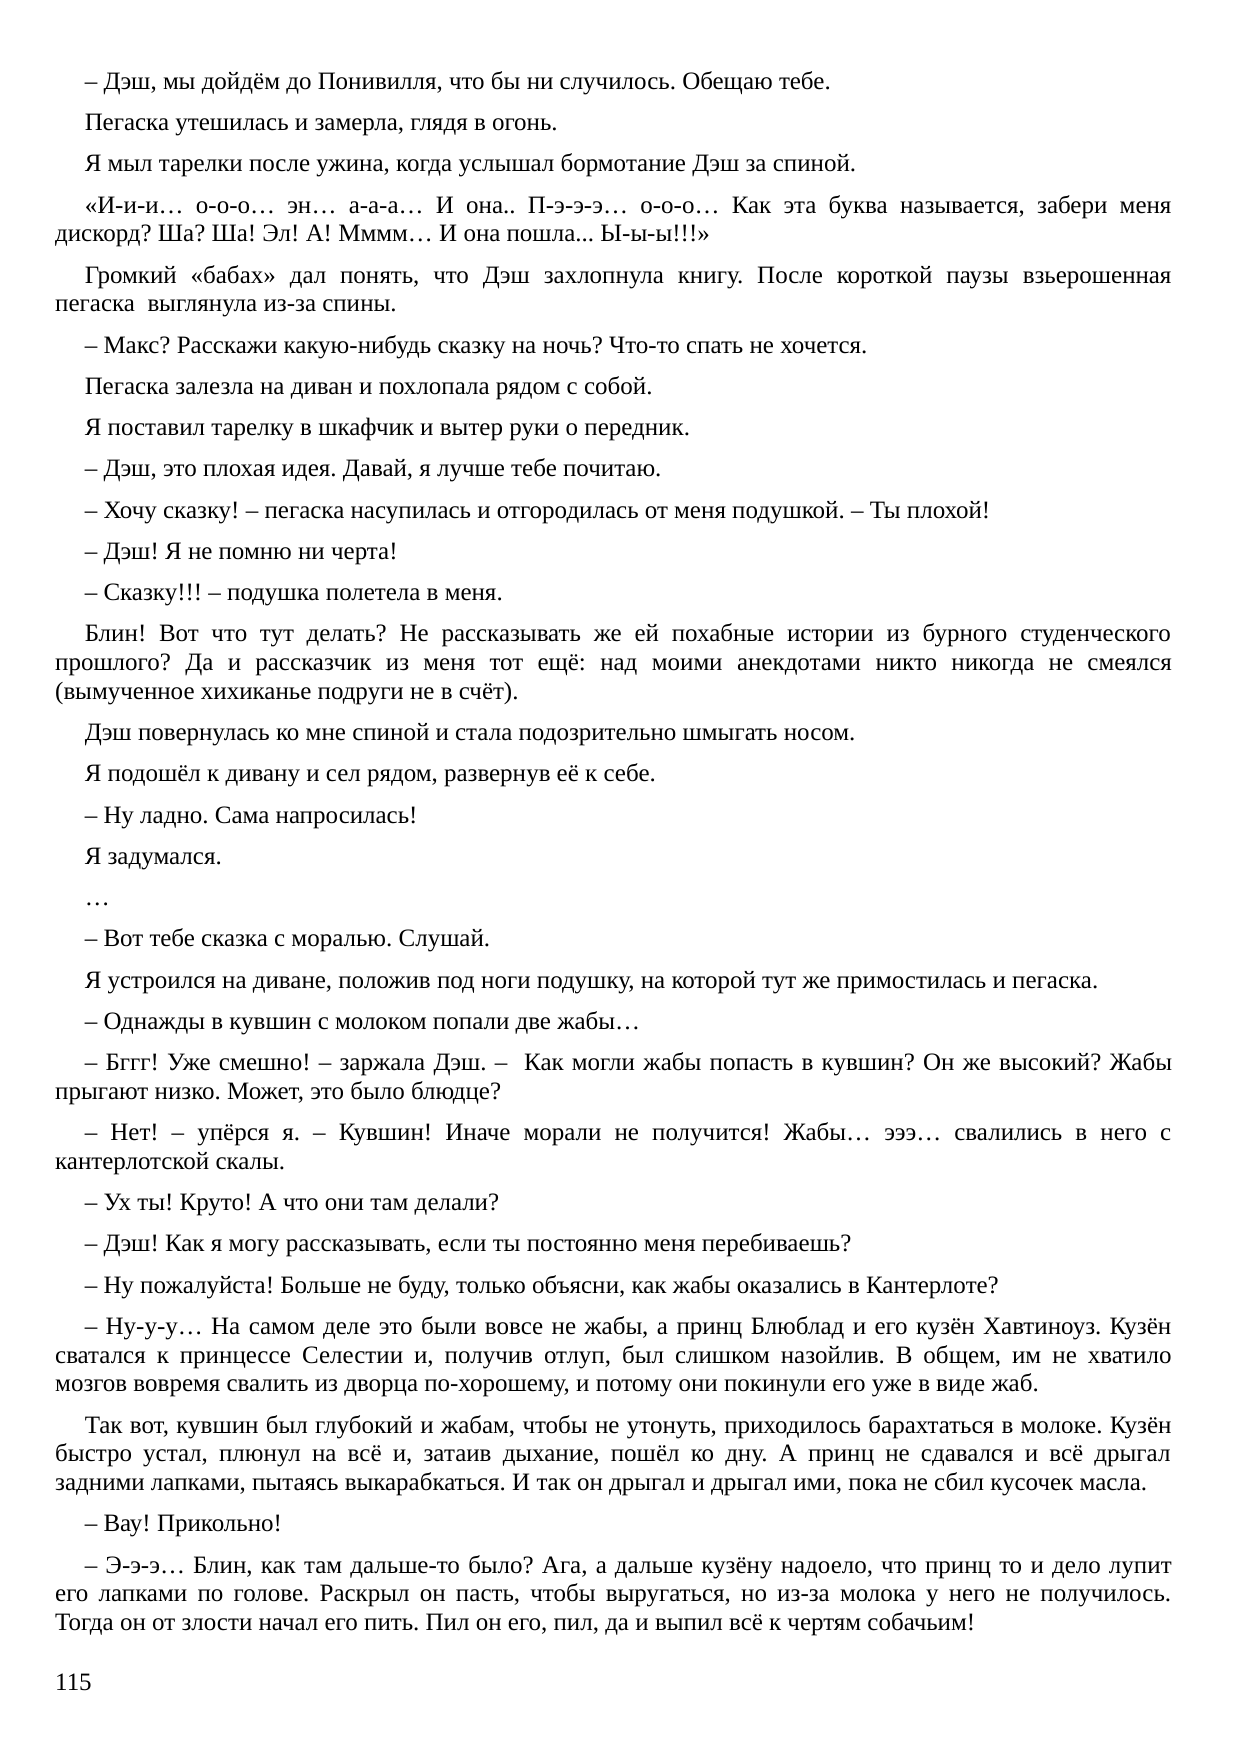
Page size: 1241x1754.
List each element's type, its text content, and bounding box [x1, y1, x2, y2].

text – Бггг! Уже смешно! – заржала Дэш. – Как могли жабы попасть в кувшин? Он же высокий? Жабы прыгают низко. Может, это было блюдце? [55, 1047, 1173, 1105]
text Пегаска утешилась и замерла, глядя в огонь. [55, 107, 1173, 136]
text Я устроился на диване, положив под ноги подушку, на которой тут же примостилась и пегаска. [55, 965, 1173, 993]
text – Э-э-э… Блин, как там дальше-то было? Ага, а дальше кузёну надоело, что принц то и дело лупит его лапками по голове. Раскрыл он пасть, чтобы выругаться, но из-за молока у него не получилось. Тогда он от злости начал его пить. Пил он его, пил, да и выпил всё к чертям собачьим! [55, 1550, 1173, 1636]
text – Вау! Прикольно! [55, 1508, 1173, 1537]
text – Дэш, мы дойдём до Понивилля, что бы ни случилось. Обещаю тебе. [55, 66, 1173, 95]
text Я подошёл к дивану и сел рядом, развернув её к себе. [55, 758, 1173, 787]
text – Дэш! Я не помню ни черта! [55, 536, 1173, 565]
text – Однажды в кувшин с молоком попали две жабы… [55, 1006, 1173, 1035]
text Дэш повернулась ко мне спиной и стала подозрительно шмыгать носом. [55, 717, 1173, 746]
text Я поставил тарелку в шкафчик и вытер руки о передник. [55, 412, 1173, 441]
text – Нет! – упёрся я. – Кувшин! Иначе морали не получится! Жабы… эээ… свалились в него с кантерлотской скалы. [55, 1117, 1173, 1175]
text Я мыл тарелки после ужина, когда услышал бормотание Дэш за спиной. [55, 148, 1173, 177]
text – Ну-у-у… На самом деле это были вовсе не жабы, а принц Блюблад и его кузён Хавтиноуз. Кузён сватался к принцессе Селестии и, получив отлуп, был слишком назойлив. В общем, им не хватило мозгов вовремя свалить из дворца по-хорошему, и потому они покинули его уже в виде жаб. [55, 1311, 1173, 1397]
text – Дэш! Как я могу рассказывать, если ты постоянно меня перебиваешь? [55, 1228, 1173, 1257]
text – Хочу сказку! – пегаска насупилась и отгородилась от меня подушкой. – Ты плохой! [55, 495, 1173, 523]
text – Ну ладно. Сама напросилась! [55, 800, 1173, 828]
text – Ух ты! Круто! А что они там делали? [55, 1187, 1173, 1216]
text Так вот, кувшин был глубокий и жабам, чтобы не утонуть, приходилось барахтаться в молоке. Кузён быстро устал, плюнул на всё и, затаив дыхание, пошёл ко дну. А принц не сдавался и всё дрыгал задними лапками, пытаясь выкарабкаться. И так он дрыгал и дрыгал ими, пока не сбил кусочек масла. [55, 1410, 1173, 1496]
text Громкий «бабах» дал понять, что Дэш захлопнула книгу. После короткой паузы взьерошенная пегаска выглянула из-за спины. [55, 260, 1173, 317]
text – Ну пожалуйста! Больше не буду, только объясни, как жабы оказались в Кантерлоте? [55, 1270, 1173, 1298]
text – Вот тебе сказка с моралью. Слушай. [55, 923, 1173, 952]
text – Дэш, это плохая идея. Давай, я лучше тебе почитаю. [55, 453, 1173, 482]
text Пегаска залезла на диван и похлопала рядом с собой. [55, 371, 1173, 400]
text Я задумался. [55, 841, 1173, 870]
text – Сказку!!! – подушка полетела в меня. [55, 577, 1173, 606]
text – Макс? Расскажи какую-нибудь сказку на ночь? Что-то спать не хочется. [55, 330, 1173, 358]
text Блин! Вот что тут делать? Не рассказывать же ей похабные истории из бурного студенческого прошлого? Да и рассказчик из меня тот ещё: над моими анекдотами никто никогда не смеялся (вымученное хихиканье подруги не в счёт). [55, 618, 1173, 705]
text … [55, 882, 1173, 911]
text «И-и-и… о-о-о… эн… а-а-а… И она.. П-э-э-э… о-о-о… Как эта буква называется, забери меня дискорд? Ша? Ша! Эл! А! Мммм… И она пошла... Ы-ы-ы!!!» [55, 190, 1173, 247]
